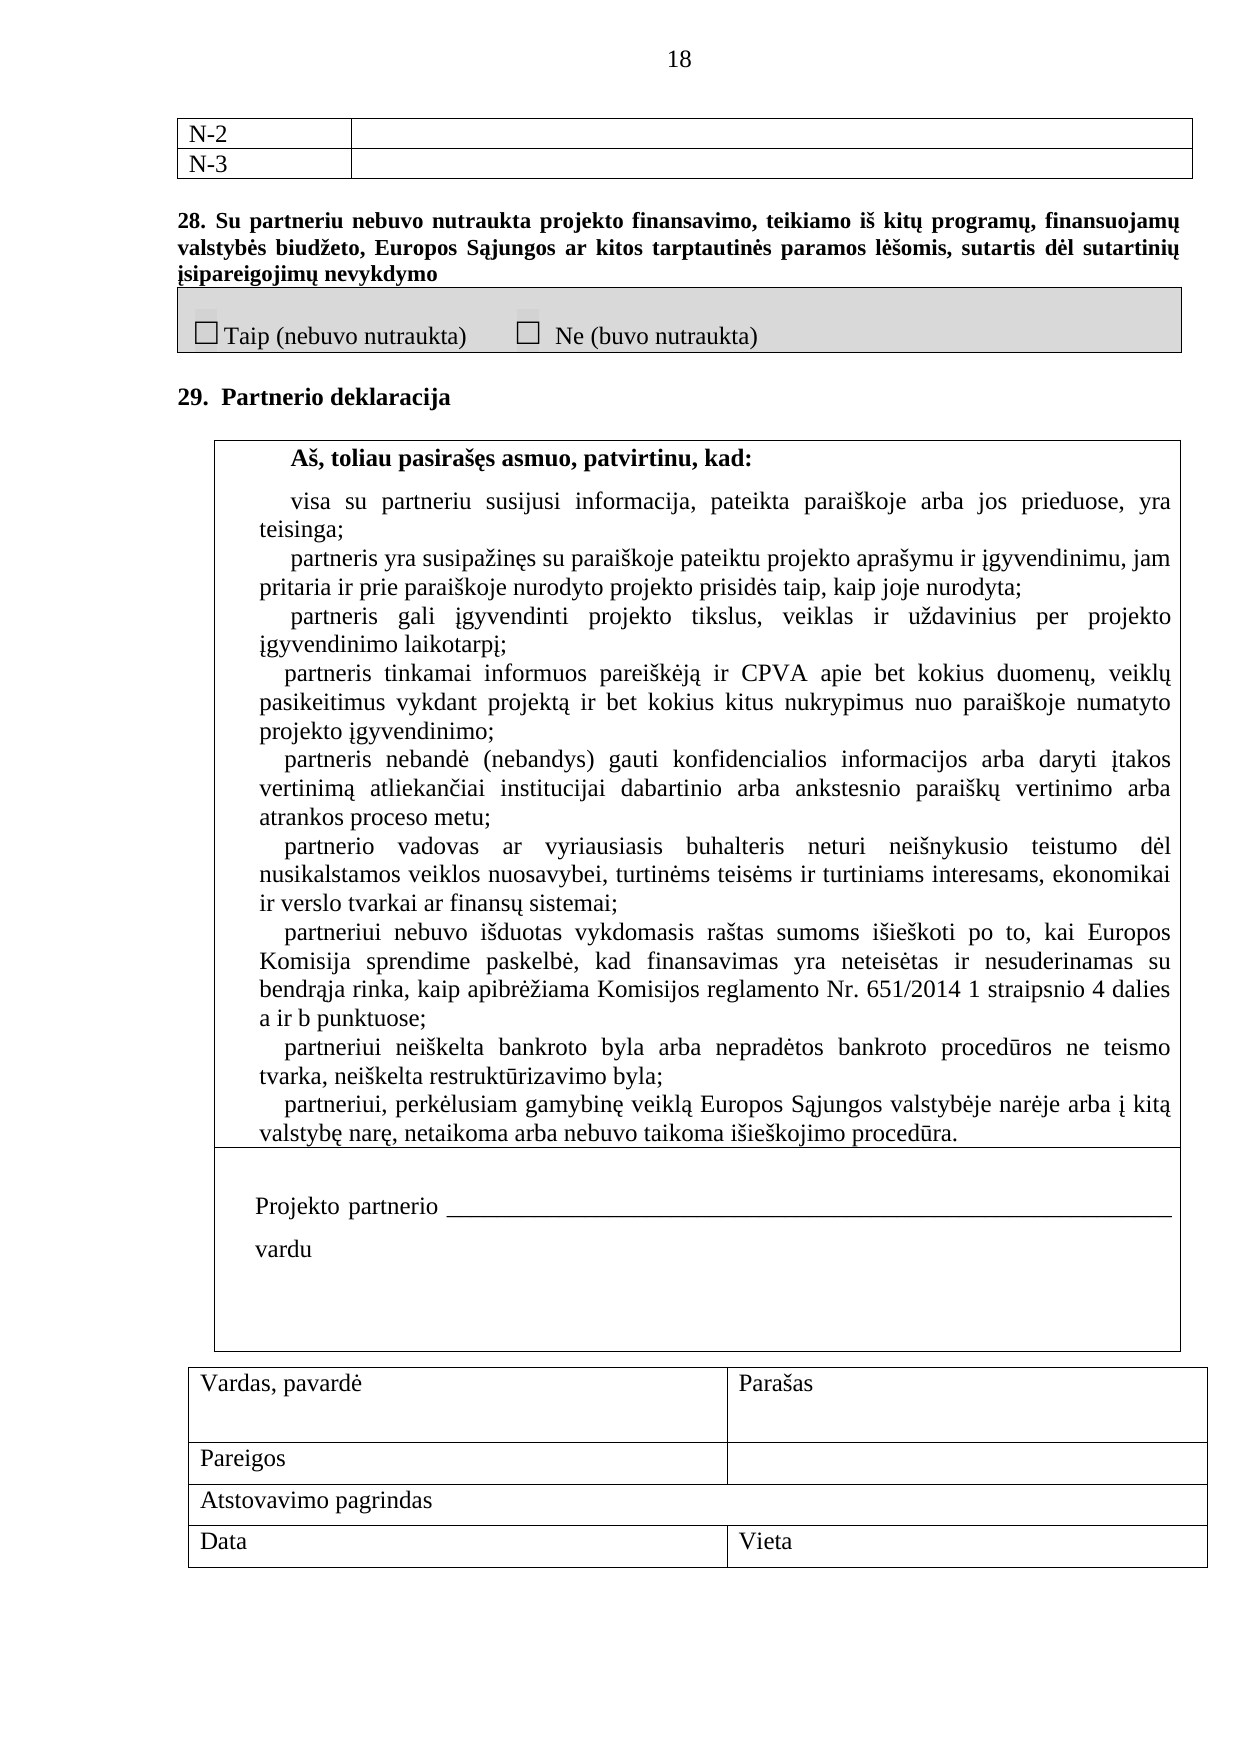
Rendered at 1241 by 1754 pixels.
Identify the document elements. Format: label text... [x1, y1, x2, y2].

text 28. Su partneriu nebuvo nutraukta projekto finansavimo, teikiamo iš kitų programų, finansuojamų valstybės biudžeto, Europos Sąjungos ar kitos tarptautinės paramos lėšomis, sutartis dėl sutartinių įsipareigojimų nevykdymo [177, 207, 1181, 287]
table_cell N-3 [178, 149, 351, 178]
text partneris gali įgyvendinti projekto tikslus, veiklas ir uždavinius per projekto įgyvendinimo laikotarpį; [215, 598, 1180, 655]
text Aš, toliau pasirašęs asmuo, patvirtinu, kad: [215, 441, 1180, 471]
table_header □ Taip (nebuvo nutraukta) □ Ne (buvo nutraukta) [178, 288, 1181, 352]
text partneris nebandė (nebandys) gauti konfidencialios informacijos arba daryti įtakos vertinimą atliekančiai institucijai dabartinio arba ankstesnio paraiškų vertinimo arba atrankos proceso metu; [215, 741, 1180, 828]
table_header Vardas, pavardė [189, 1368, 727, 1442]
table_cell [728, 1443, 1207, 1484]
table_cell Atstovavimo pagrindas [189, 1485, 1207, 1525]
table_cell [352, 119, 1192, 148]
table_header Parašas [728, 1368, 1207, 1442]
text partneris tinkamai informuos pareiškėją ir CPVA apie bet kokius duomenų, veiklų pasikeitimus vykdant projektą ir bet kokius kitus nukrypimus nuo paraiškoje numatyto projekto įgyvendinimo; [215, 655, 1180, 741]
text 29. Partnerio deklaracija [177, 382, 1181, 411]
text partnerio vadovas ar vyriausiasis buhalteris neturi neišnykusio teistumo dėl nusikalstamos veiklos nuosavybei, turtinėms teisėms ir turtiniams interesams, ekonomikai ir verslo tvarkai ar finansų sistemai; [215, 828, 1180, 914]
table_cell N-2 [178, 119, 351, 148]
text partneriui, perkėlusiam gamybinę veiklą Europos Sąjungos valstybėje narėje arba į kitą valstybę narę, netaikoma arba nebuvo taikoma išieškojimo procedūra. [215, 1086, 1180, 1147]
table_cell [352, 149, 1192, 178]
text visa su partneriu susijusi informacija, pateikta paraiškoje arba jos prieduose, yra teisinga; [215, 483, 1180, 540]
text Projekto partnerio __________________________________________________________ vardu [215, 1191, 1180, 1263]
text partneriui nebuvo išduotas vykdomasis raštas sumoms išieškoti po to, kai Europos Komisija sprendime paskelbė, kad finansavimas yra neteisėtas ir nesuderinamas su bendrąja rinka, kaip apibrėžiama Komisijos reglamento Nr. 651/2014 1 straipsnio 4 dalies a ir b punktuose; [215, 914, 1180, 1029]
table_cell Pareigos [189, 1443, 727, 1484]
text partneriui neiškelta bankroto byla arba nepradėtos bankroto procedūros ne teismo tvarka, neiškelta restruktūrizavimo byla; [215, 1029, 1180, 1086]
table_cell Data [189, 1526, 727, 1567]
text partneris yra susipažinęs su paraiškoje pateiktu projekto aprašymu ir įgyvendinimu, jam pritaria ir prie paraiškoje nurodyto projekto prisidės taip, kaip joje nurodyta; [215, 540, 1180, 598]
table_cell Vieta [728, 1526, 1207, 1567]
